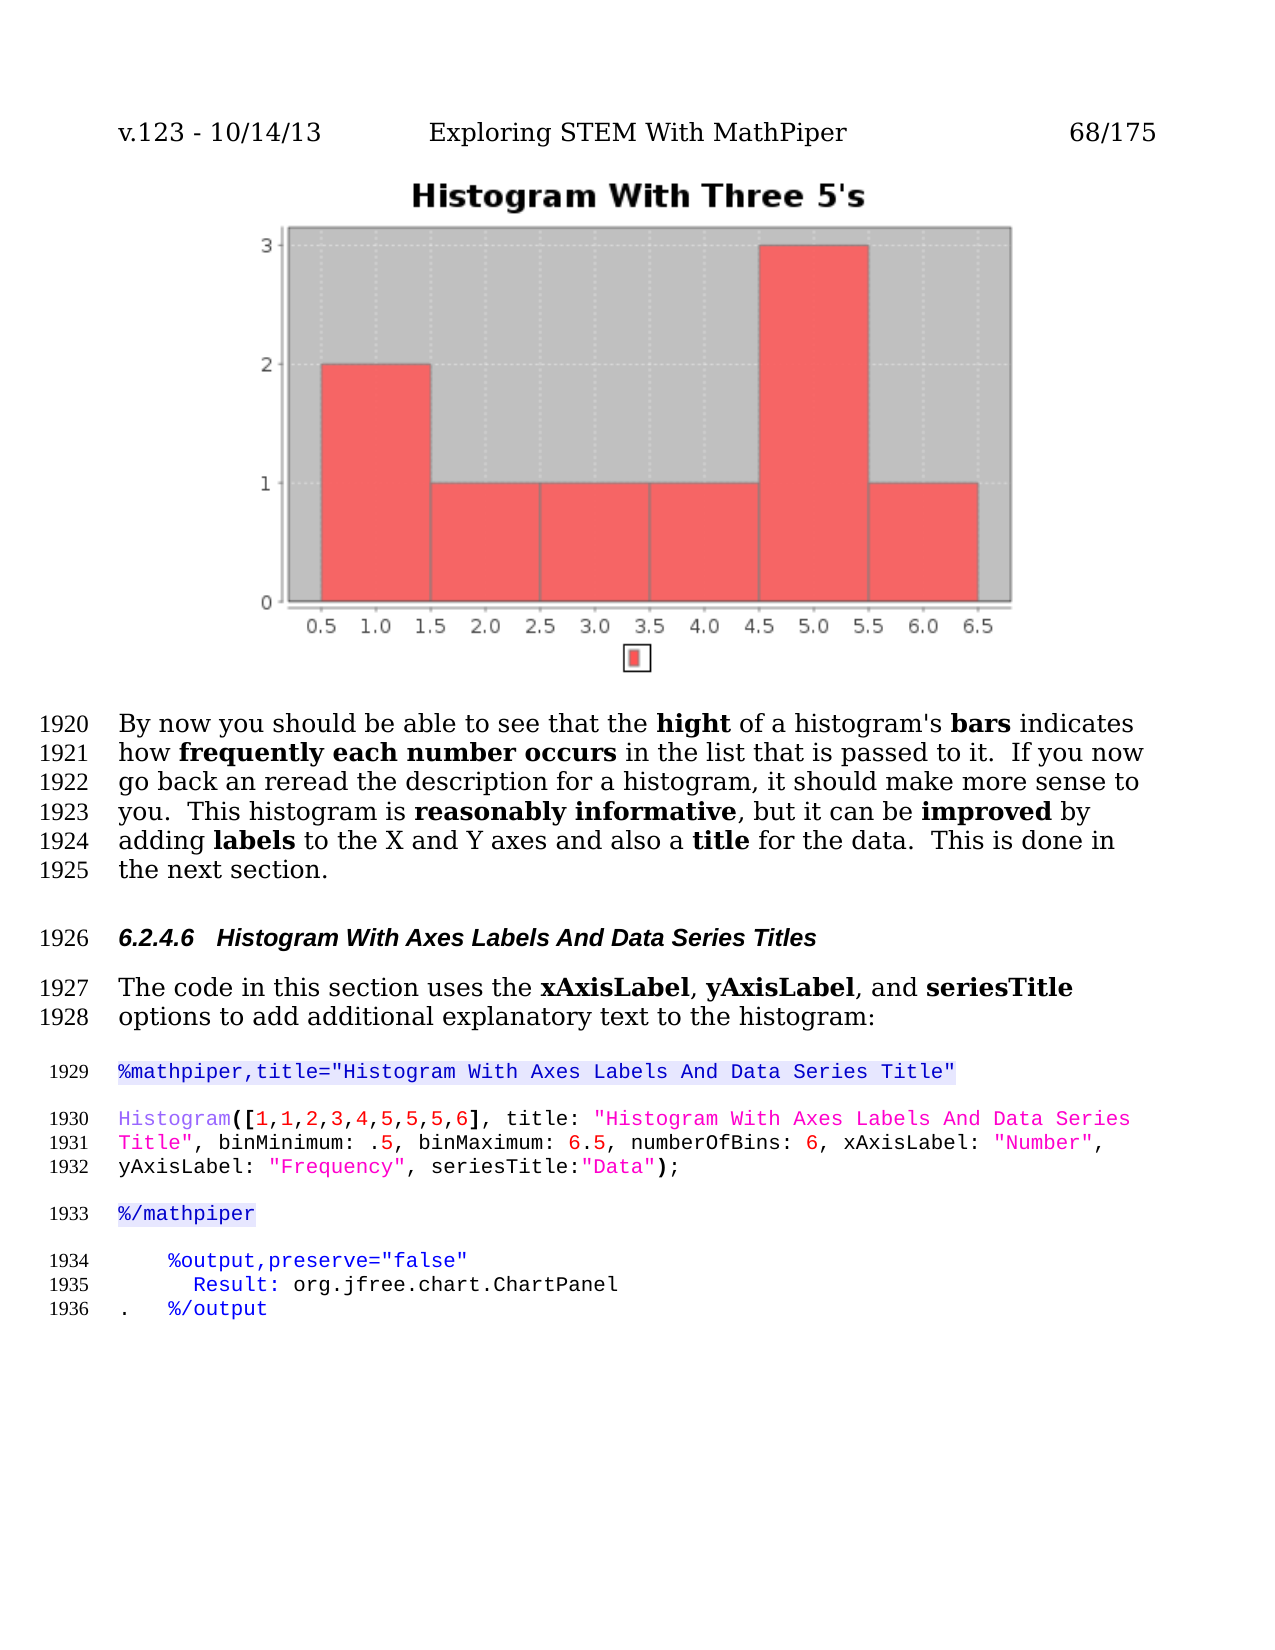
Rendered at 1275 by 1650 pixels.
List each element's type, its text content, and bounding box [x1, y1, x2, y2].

text . %/output [118, 1298, 1157, 1321]
subtitle Histogram With Axes Labels And Data Series Titles [118, 923, 1157, 952]
text %output,preserve="false" [118, 1250, 1157, 1274]
picture [245, 176, 1030, 674]
text Result: org.jfree.chart.ChartPanel [118, 1274, 1157, 1298]
text %/mathpiper [118, 1203, 1157, 1227]
text Histogram([1,1,2,3,4,5,5,5,6], title: "Histogram With Axes Labels And Data Series Title", binMinimum: .5, binMaximum: 6.5, numberOfBins: 6, xAxisLabel: "Number", yAxisLabel: "Frequency", seriesTitle:"Data"); [118, 1108, 1157, 1179]
text The code in this section uses the xAxisLabel, yAxisLabel, and seriesTitle options to add additional explanatory text to the histogram: [118, 973, 1157, 1031]
text %mathpiper,title="Histogram With Axes Labels And Data Series Title" [118, 1061, 1157, 1085]
text By now you should be able to see that the hight of a histogram's bars indicates how frequently each number occurs in the list that is passed to it. If you now go back an reread the description for a histogram, it should make more sense to you. This histogram is reasonably informative, but it can be improved by adding labels to the X and Y axes and also a title for the data. This is done in the next section. [118, 708, 1157, 884]
